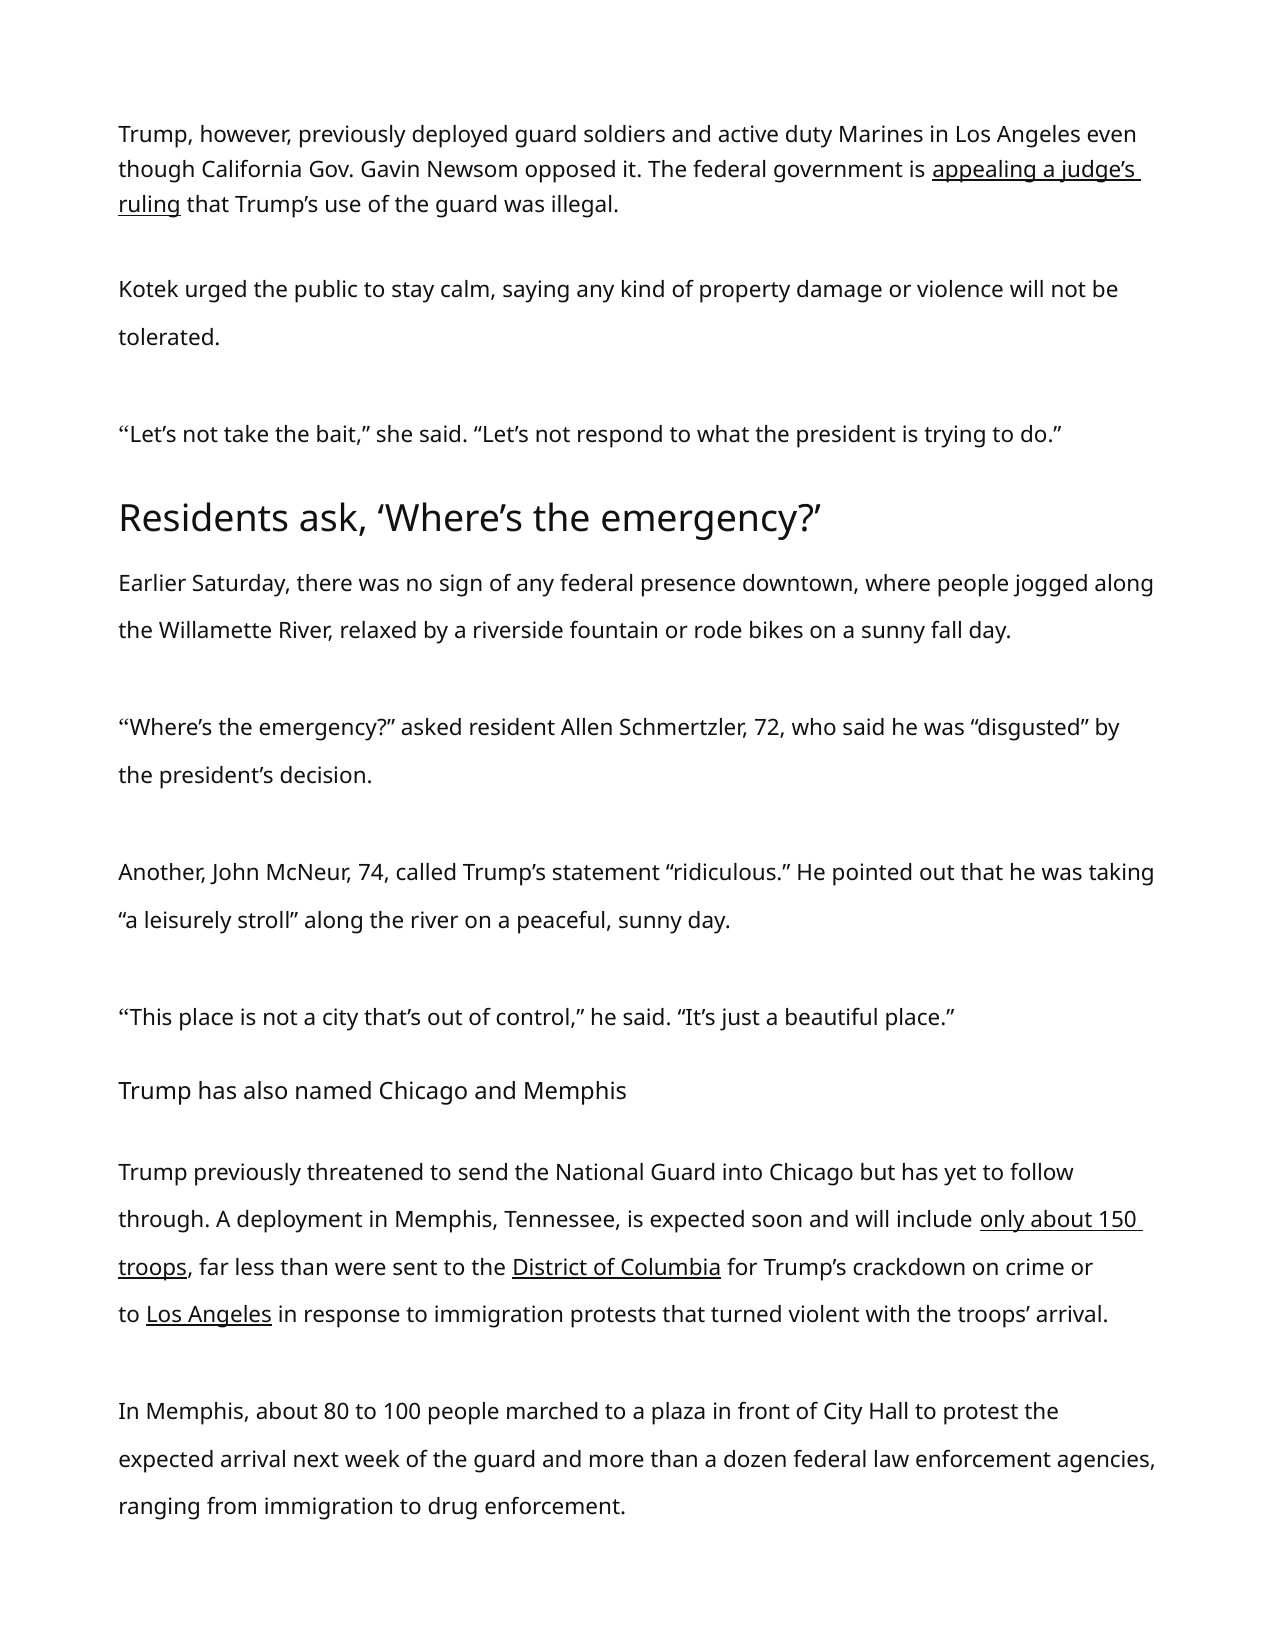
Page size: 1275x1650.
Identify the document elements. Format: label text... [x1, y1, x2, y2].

text Trump, however, previously deployed guard soldiers and active duty Marines in Los Angeles even though California Gov. Gavin Newsom opposed it. The federal government is appealing a judge’s ruling that Trump’s use of the guard was illegal. [118, 118, 1157, 219]
text Another, John McNeur, 74, called Trump’s statement “ridiculous.” He pointed out that he was taking “a leisurely stroll” along the river on a peaceful, sunny day. [118, 857, 1157, 934]
text “This place is not a city that’s out of control,” he said. “It’s just a beautiful place.” [118, 1001, 1157, 1032]
text Earlier Saturday, there was no sign of any federal presence downtown, where people jogged along the Willamette River, relaxed by a riverside fountain or rode bikes on a sunny fall day. [118, 567, 1157, 645]
text Kotek urged the public to stay calm, saying any kind of property damage or violence will not be tolerated. [118, 274, 1157, 352]
text Trump previously threatened to send the National Guard into Chicago but has yet to follow through. A deployment in Memphis, Tennessee, is expected soon and will include only about 150 troops, far less than were sent to the District of Columbia for Trump’s crackdown on crime or to Los Angeles in response to immigration protests that turned violent with the troops’ arrival. [118, 1156, 1157, 1329]
subtitle Residents ask, ‘Where’s the emergency?’ [118, 491, 1157, 542]
text In Memphis, about 80 to 100 people marched to a plaza in front of City Hall to protest the expected arrival next week of the guard and more than a dozen federal law enforcement agencies, ranging from immigration to drug enforcement. [118, 1396, 1157, 1521]
text “Where’s the emergency?” asked resident Allen Schmertzler, 72, who said he was “disgusted” by the president’s decision. [118, 712, 1157, 790]
text “Let’s not take the bait,” she said. “Let’s not respond to what the president is trying to do.” [118, 418, 1157, 449]
subtitle Trump has also named Chicago and Memphis [118, 1074, 1157, 1106]
